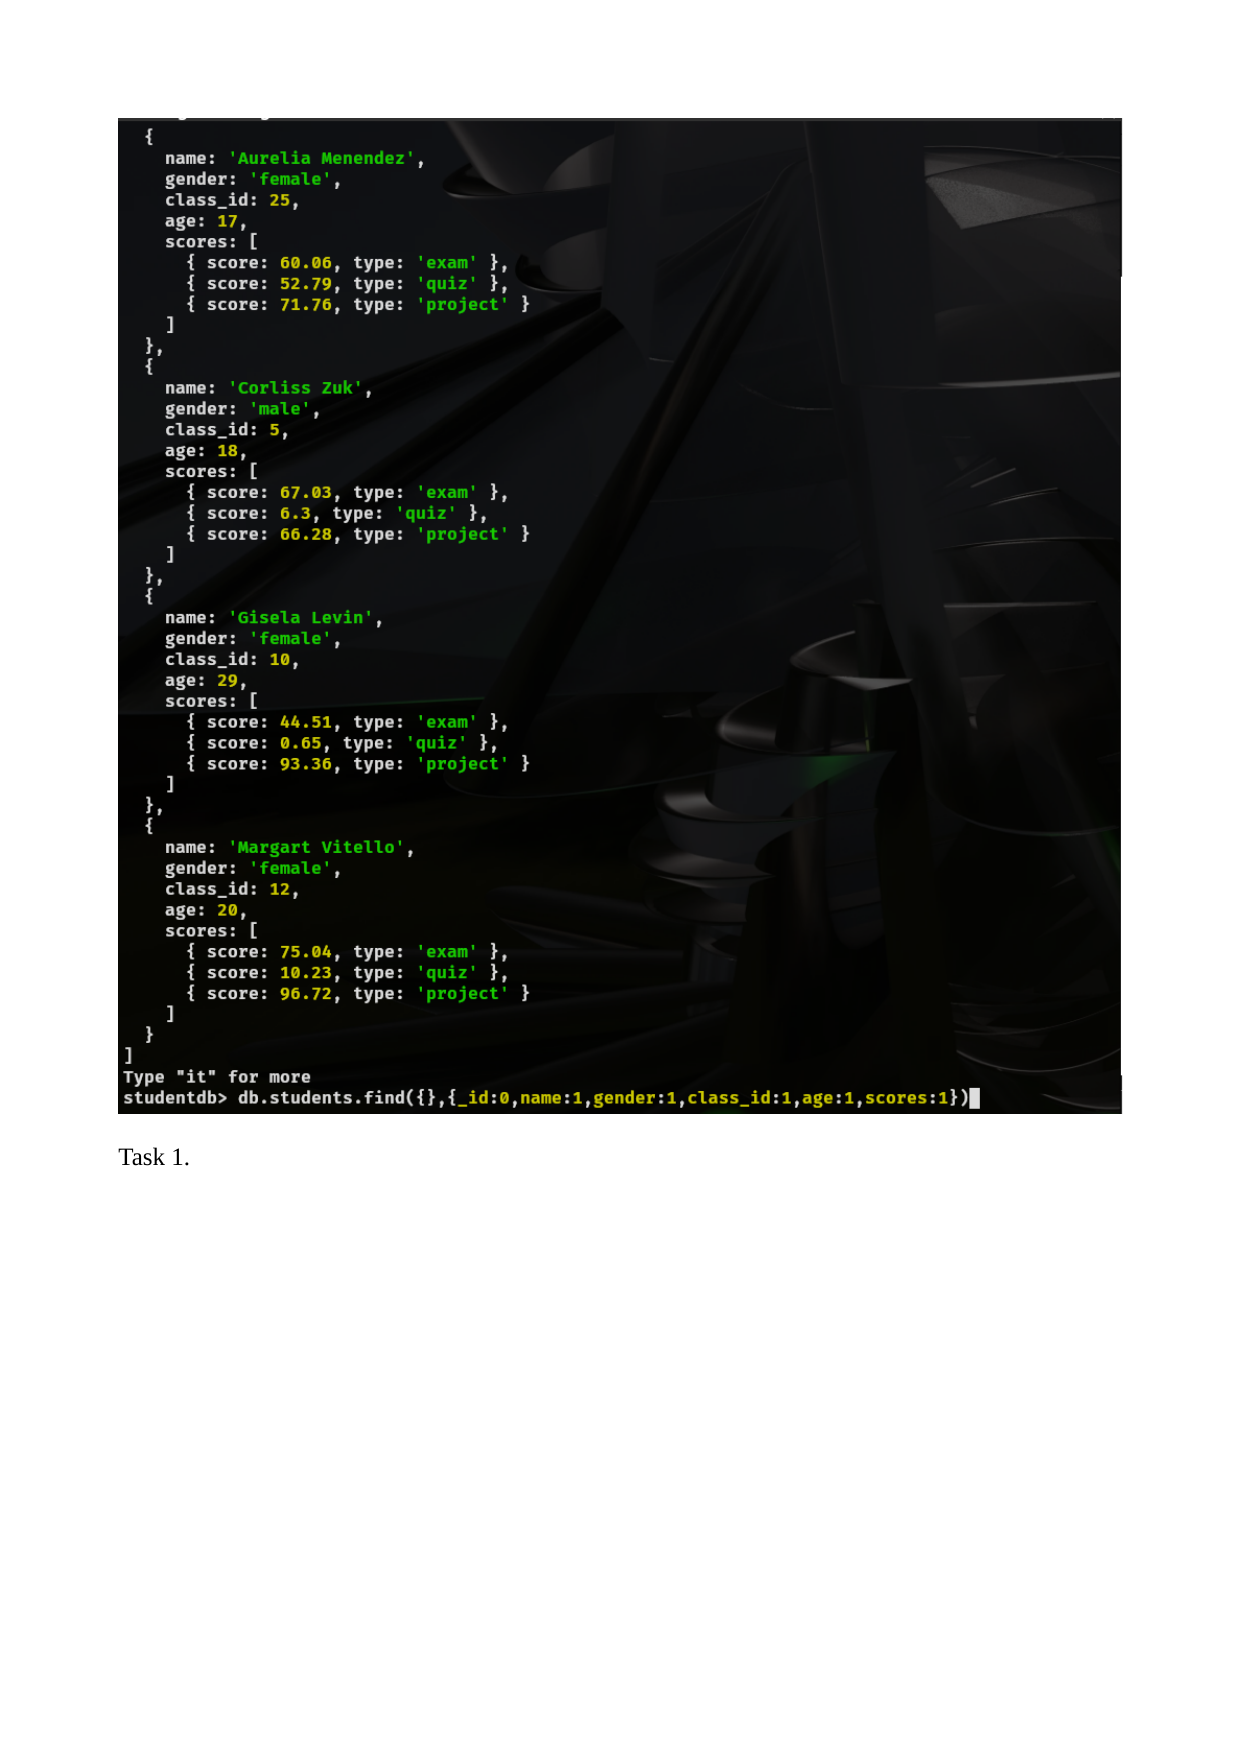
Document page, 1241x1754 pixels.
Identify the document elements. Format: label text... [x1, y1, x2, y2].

text Task 1. [118, 1142, 1122, 1171]
picture [118, 118, 1123, 1114]
